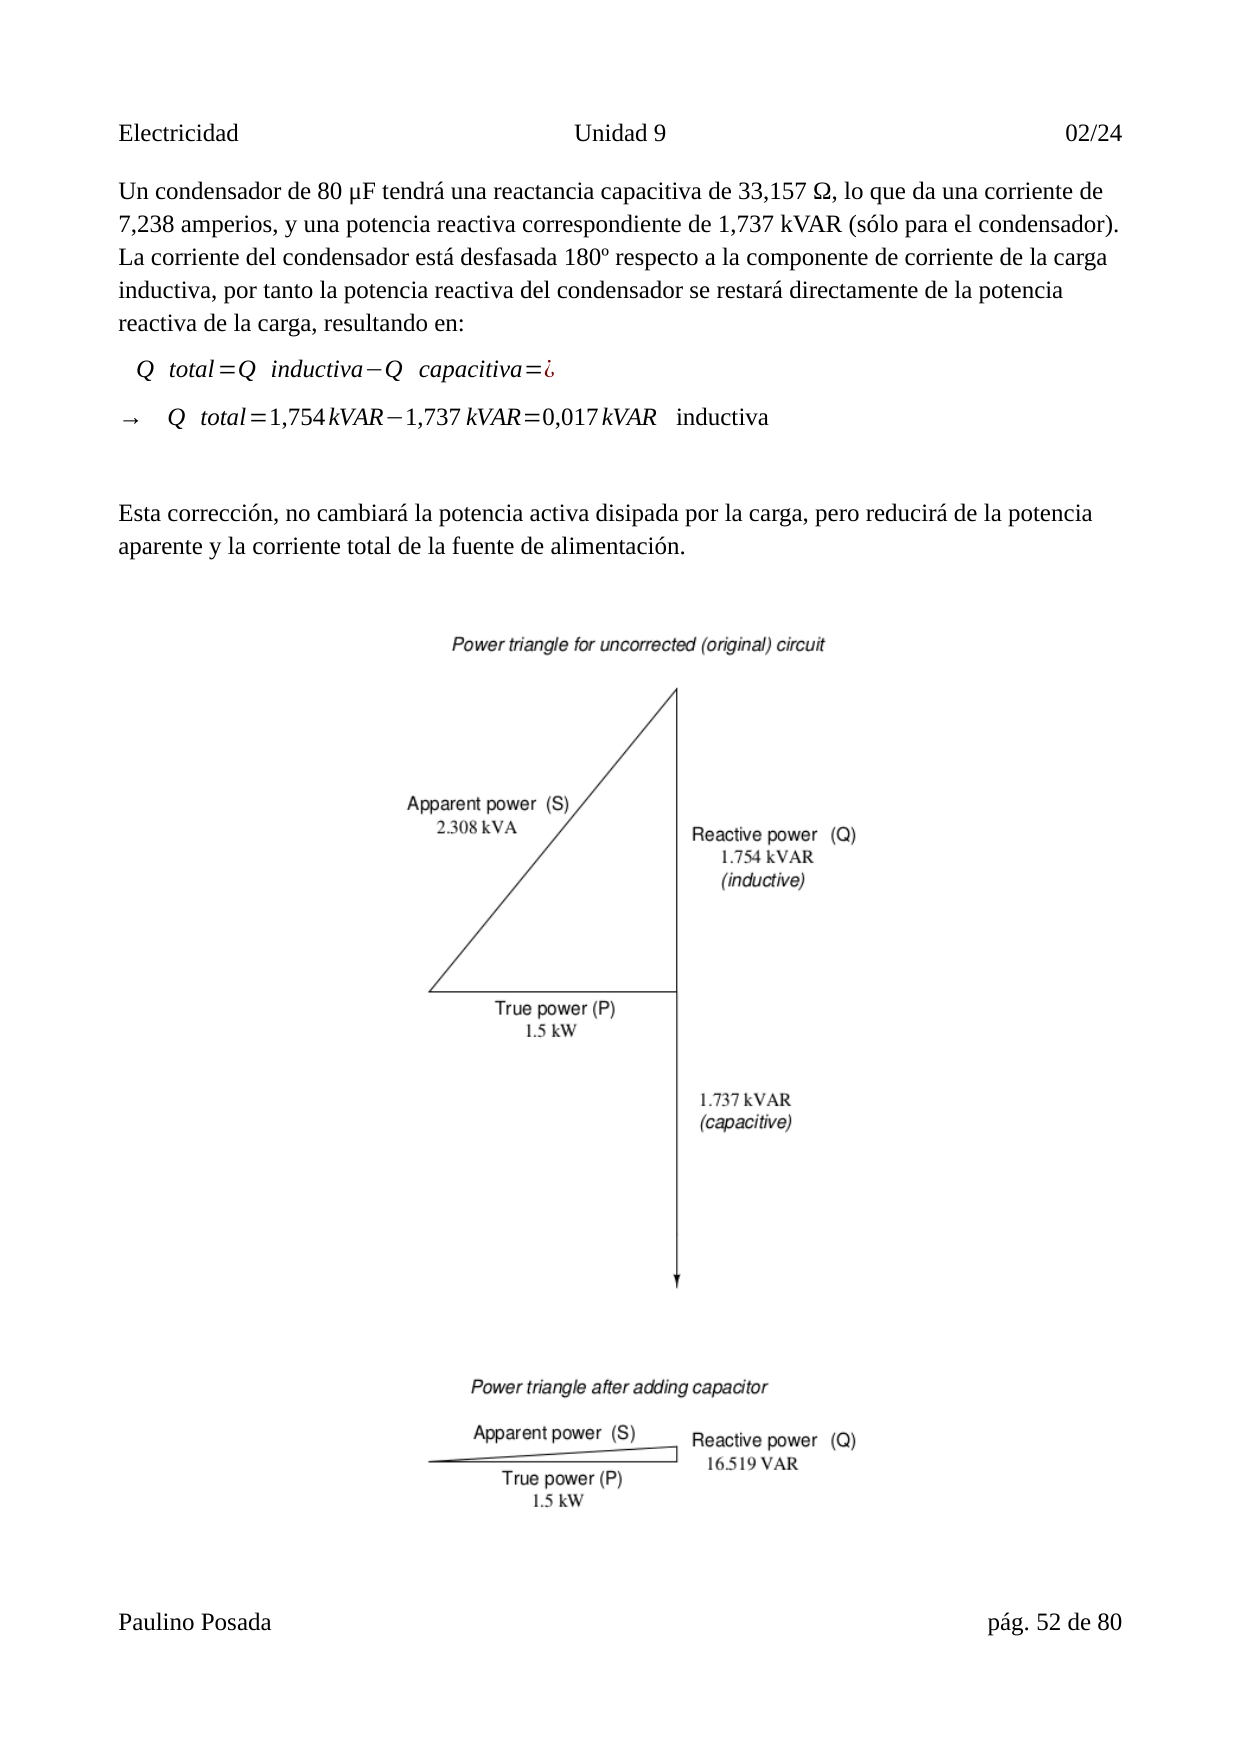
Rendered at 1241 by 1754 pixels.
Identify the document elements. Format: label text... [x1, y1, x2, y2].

text → inductiva [118, 402, 1122, 431]
text Un condensador de 80 μF tendrá una reactancia capacitiva de 33,157 Ω, lo que da una corriente de 7,238 amperios, y una potencia reactiva correspondiente de 1,737 kVAR (sólo para el condensador). La corriente del condensador está desfasada 180º respecto a la componente de corriente de la carga inductiva, por tanto la potencia reactiva del condensador se restará directamente de la potencia reactiva de la carga, resultando en: [118, 176, 1122, 337]
text Esta corrección, no cambiará la potencia activa disipada por la carga, pero reducirá de la potencia aparente y la corriente total de la fuente de alimentación. [118, 498, 1122, 559]
picture [362, 626, 878, 1523]
